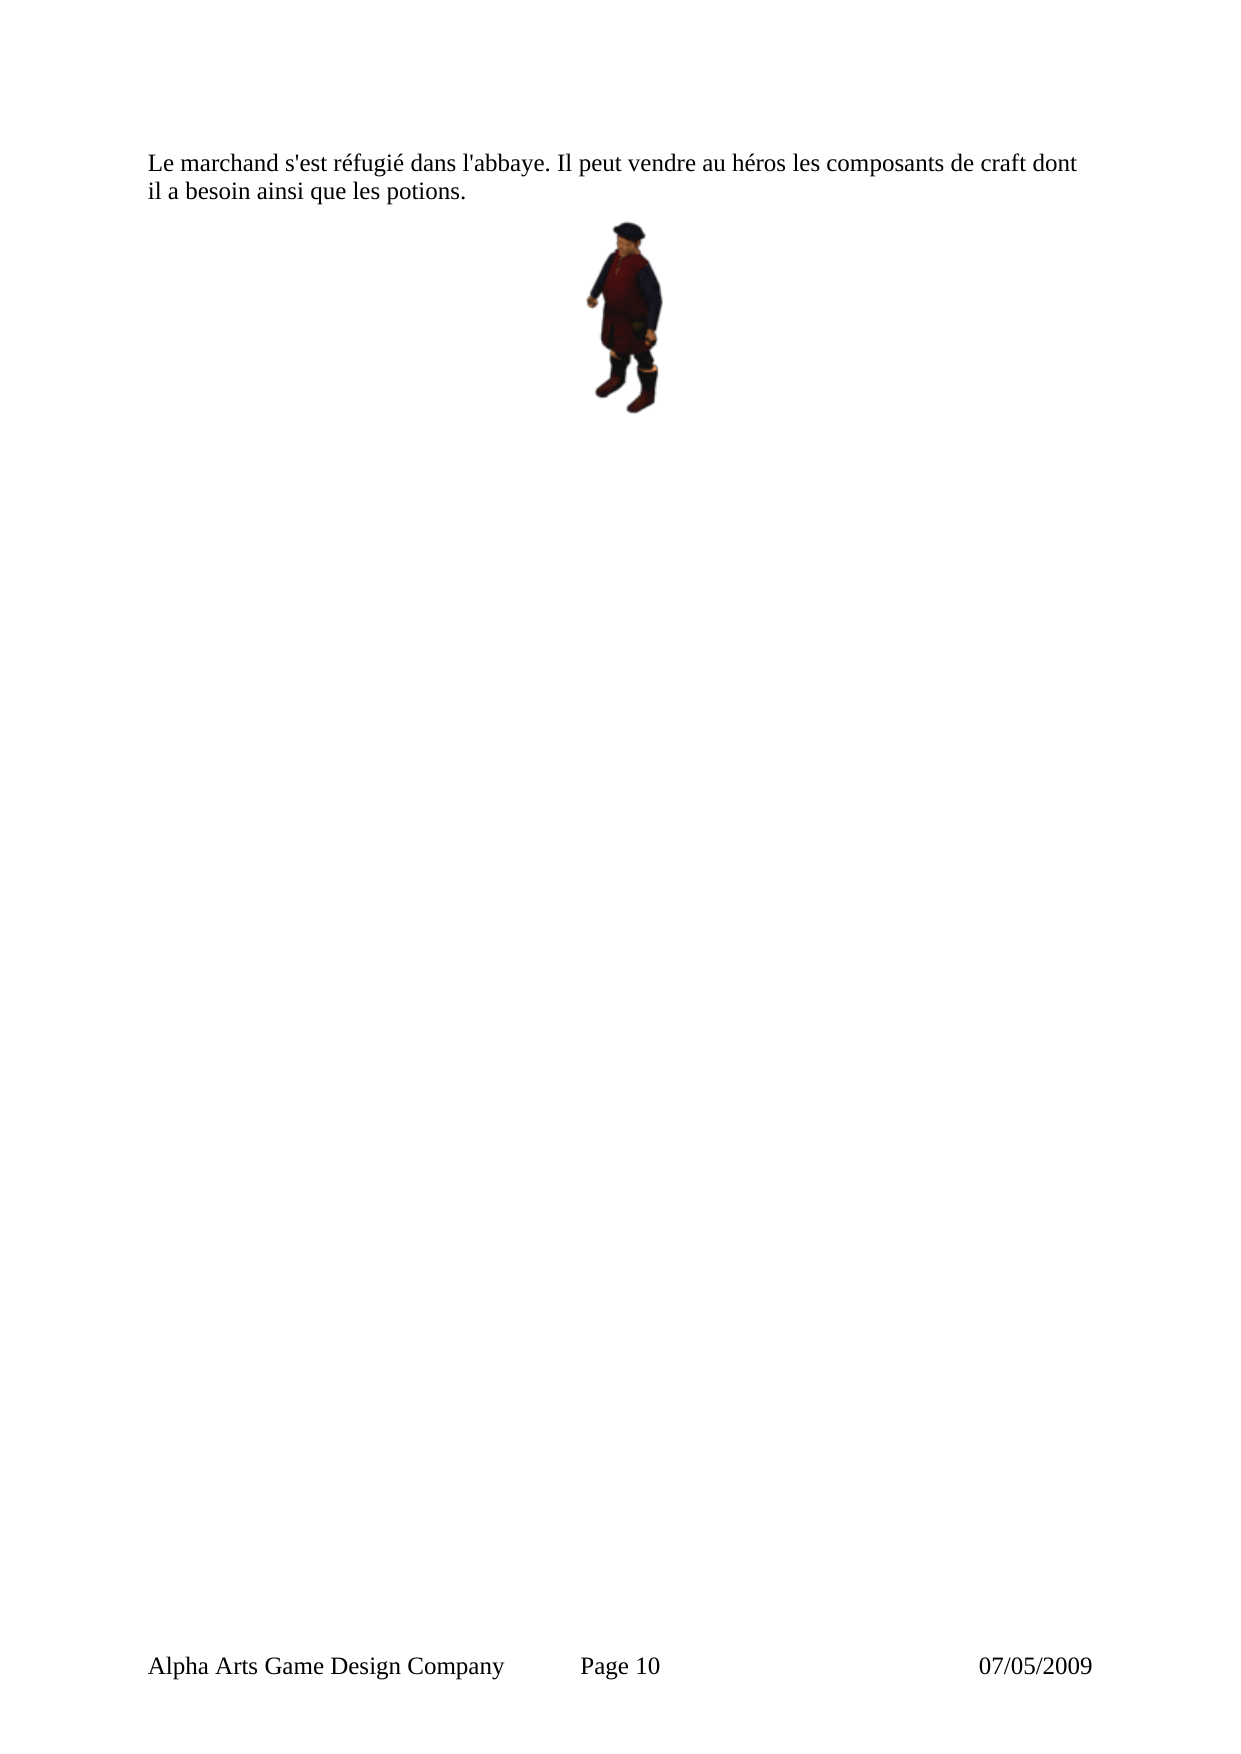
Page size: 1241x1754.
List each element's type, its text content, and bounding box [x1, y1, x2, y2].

picture [520, 217, 720, 418]
text Le marchand s'est réfugié dans l'abbaye. Il peut vendre au héros les composants de craft dont il a besoin ainsi que les potions. [148, 148, 1092, 205]
